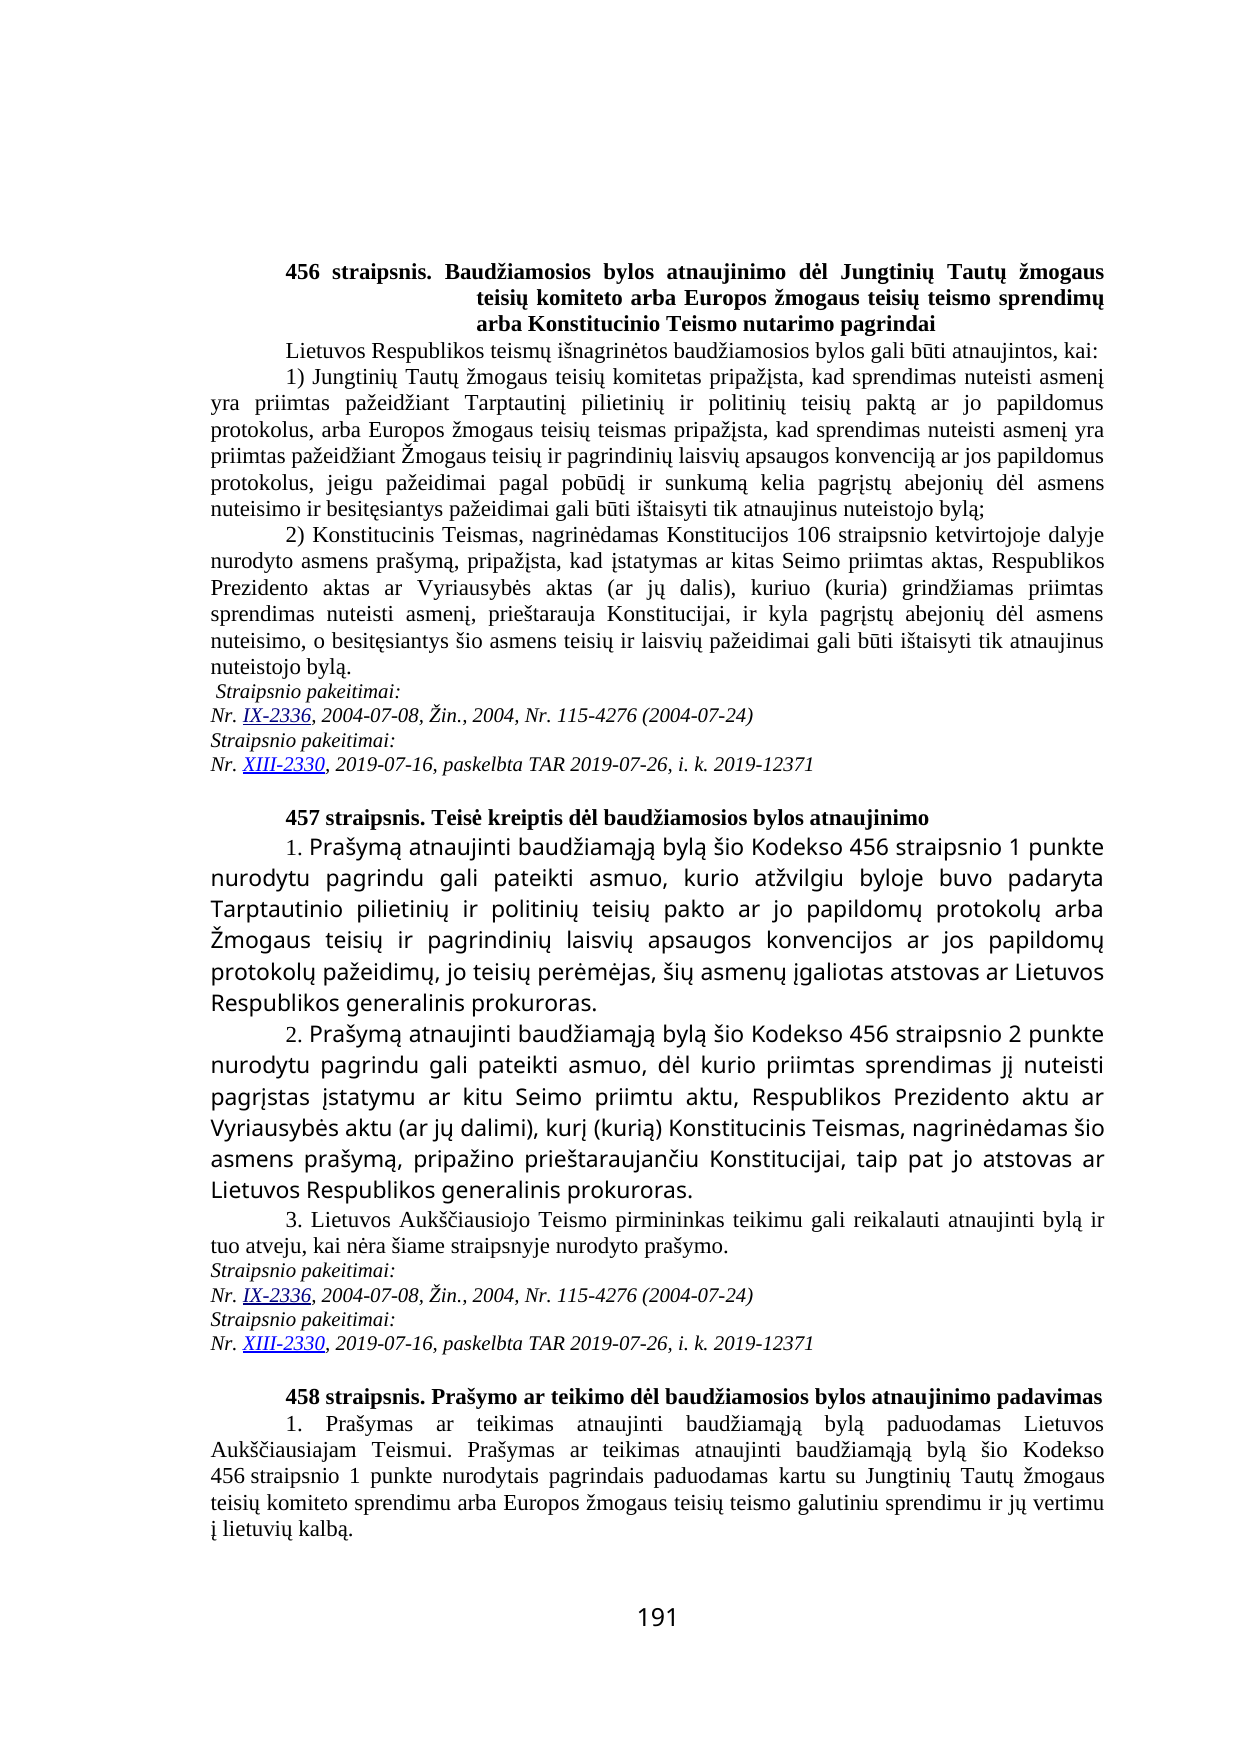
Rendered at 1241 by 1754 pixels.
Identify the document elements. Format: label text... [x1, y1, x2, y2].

text 2. Prašymą atnaujinti baudžiamąją bylą šio Kodekso 456 straipsnio 2 punkte nurodytu pagrindu gali pateikti asmuo, dėl kurio priimtas sprendimas jį nuteisti pagrįstas įstatymu ar kitu Seimo priimtu aktu, Respublikos Prezidento aktu ar Vyriausybės aktu (ar jų dalimi), kurį (kurią) Konstitucinis Teismas, nagrinėdamas šio asmens prašymą, pripažino prieštaraujančiu Konstitucijai, taip pat jo atstovas ar Lietuvos Respublikos generalinis prokuroras. [210, 1018, 1105, 1206]
text 456 straipsnis. Baudžiamosios bylos atnaujinimo dėl Jungtinių Tautų žmogaus teisių komiteto arba Europos žmogaus teisių teismo sprendimų arba Konstitucinio Teismo nutarimo pagrindai [285, 258, 1105, 337]
text Straipsnio pakeitimai: [210, 679, 1105, 703]
text Nr. XIII-2330, 2019-07-16, paskelbta TAR 2019-07-26, i. k. 2019-12371 [210, 752, 1105, 776]
text Straipsnio pakeitimai: [210, 727, 1105, 752]
text 1) Jungtinių Tautų žmogaus teisių komitetas pripažįsta, kad sprendimas nuteisti asmenį yra priimtas pažeidžiant Tarptautinį pilietinių ir politinių teisių paktą ar jo papildomus protokolus, arba Europos žmogaus teisių teismas pripažįsta, kad sprendimas nuteisti asmenį yra priimtas pažeidžiant Žmogaus teisių ir pagrindinių laisvių apsaugos konvenciją ar jos papildomus protokolus, jeigu pažeidimai pagal pobūdį ir sunkumą kelia pagrįstų abejonių dėl asmens nuteisimo ir besitęsiantys pažeidimai gali būti ištaisyti tik atnaujinus nuteistojo bylą; [210, 363, 1105, 521]
text 457 straipsnis. Teisė kreiptis dėl baudžiamosios bylos atnaujinimo [210, 804, 1105, 831]
text Nr. IX-2336, 2004-07-08, Žin., 2004, Nr. 115-4276 (2004-07-24) [210, 1282, 1105, 1307]
text 2) Konstitucinis Teismas, nagrinėdamas Konstitucijos 106 straipsnio ketvirtojoje dalyje nurodyto asmens prašymą, pripažįsta, kad įstatymas ar kitas Seimo priimtas aktas, Respublikos Prezidento aktas ar Vyriausybės aktas (ar jų dalis), kuriuo (kuria) grindžiamas priimtas sprendimas nuteisti asmenį, prieštarauja Konstitucijai, ir kyla pagrįstų abejonių dėl asmens nuteisimo, o besitęsiantys šio asmens teisių ir laisvių pažeidimai gali būti ištaisyti tik atnaujinus nuteistojo bylą. [210, 521, 1105, 679]
text 3. Lietuvos Aukščiausiojo Teismo pirmininkas teikimu gali reikalauti atnaujinti bylą ir tuo atveju, kai nėra šiame straipsnyje nurodyto prašymo. [210, 1206, 1105, 1258]
text 1. Prašymas ar teikimas atnaujinti baudžiamąją bylą paduodamas Lietuvos Aukščiausiajam Teismui. Prašymas ar teikimas atnaujinti baudžiamąją bylą šio Kodekso 456 straipsnio 1 punkte nurodytais pagrindais paduodamas kartu su Jungtinių Tautų žmogaus teisių komiteto sprendimu arba Europos žmogaus teisių teismo galutiniu sprendimu ir jų vertimu į lietuvių kalbą. [210, 1410, 1105, 1542]
text 1. Prašymą atnaujinti baudžiamąją bylą šio Kodekso 456 straipsnio 1 punkte nurodytu pagrindu gali pateikti asmuo, kurio atžvilgiu byloje buvo padaryta Tarptautinio pilietinių ir politinių teisių pakto ar jo papildomų protokolų arba Žmogaus teisių ir pagrindinių laisvių apsaugos konvencijos ar jos papildomų protokolų pažeidimų, jo teisių perėmėjas, šių asmenų įgaliotas atstovas ar Lietuvos Respublikos generalinis prokuroras. [210, 831, 1105, 1018]
text Nr. IX-2336, 2004-07-08, Žin., 2004, Nr. 115-4276 (2004-07-24) [210, 703, 1105, 727]
text 458 straipsnis. Prašymo ar teikimo dėl baudžiamosios bylos atnaujinimo padavimas [285, 1383, 1105, 1410]
text Straipsnio pakeitimai: [210, 1258, 1105, 1282]
text Nr. XIII-2330, 2019-07-16, paskelbta TAR 2019-07-26, i. k. 2019-12371 [210, 1331, 1105, 1355]
text Straipsnio pakeitimai: [210, 1307, 1105, 1331]
text Lietuvos Respublikos teismų išnagrinėtos baudžiamosios bylos gali būti atnaujintos, kai: [210, 337, 1105, 363]
